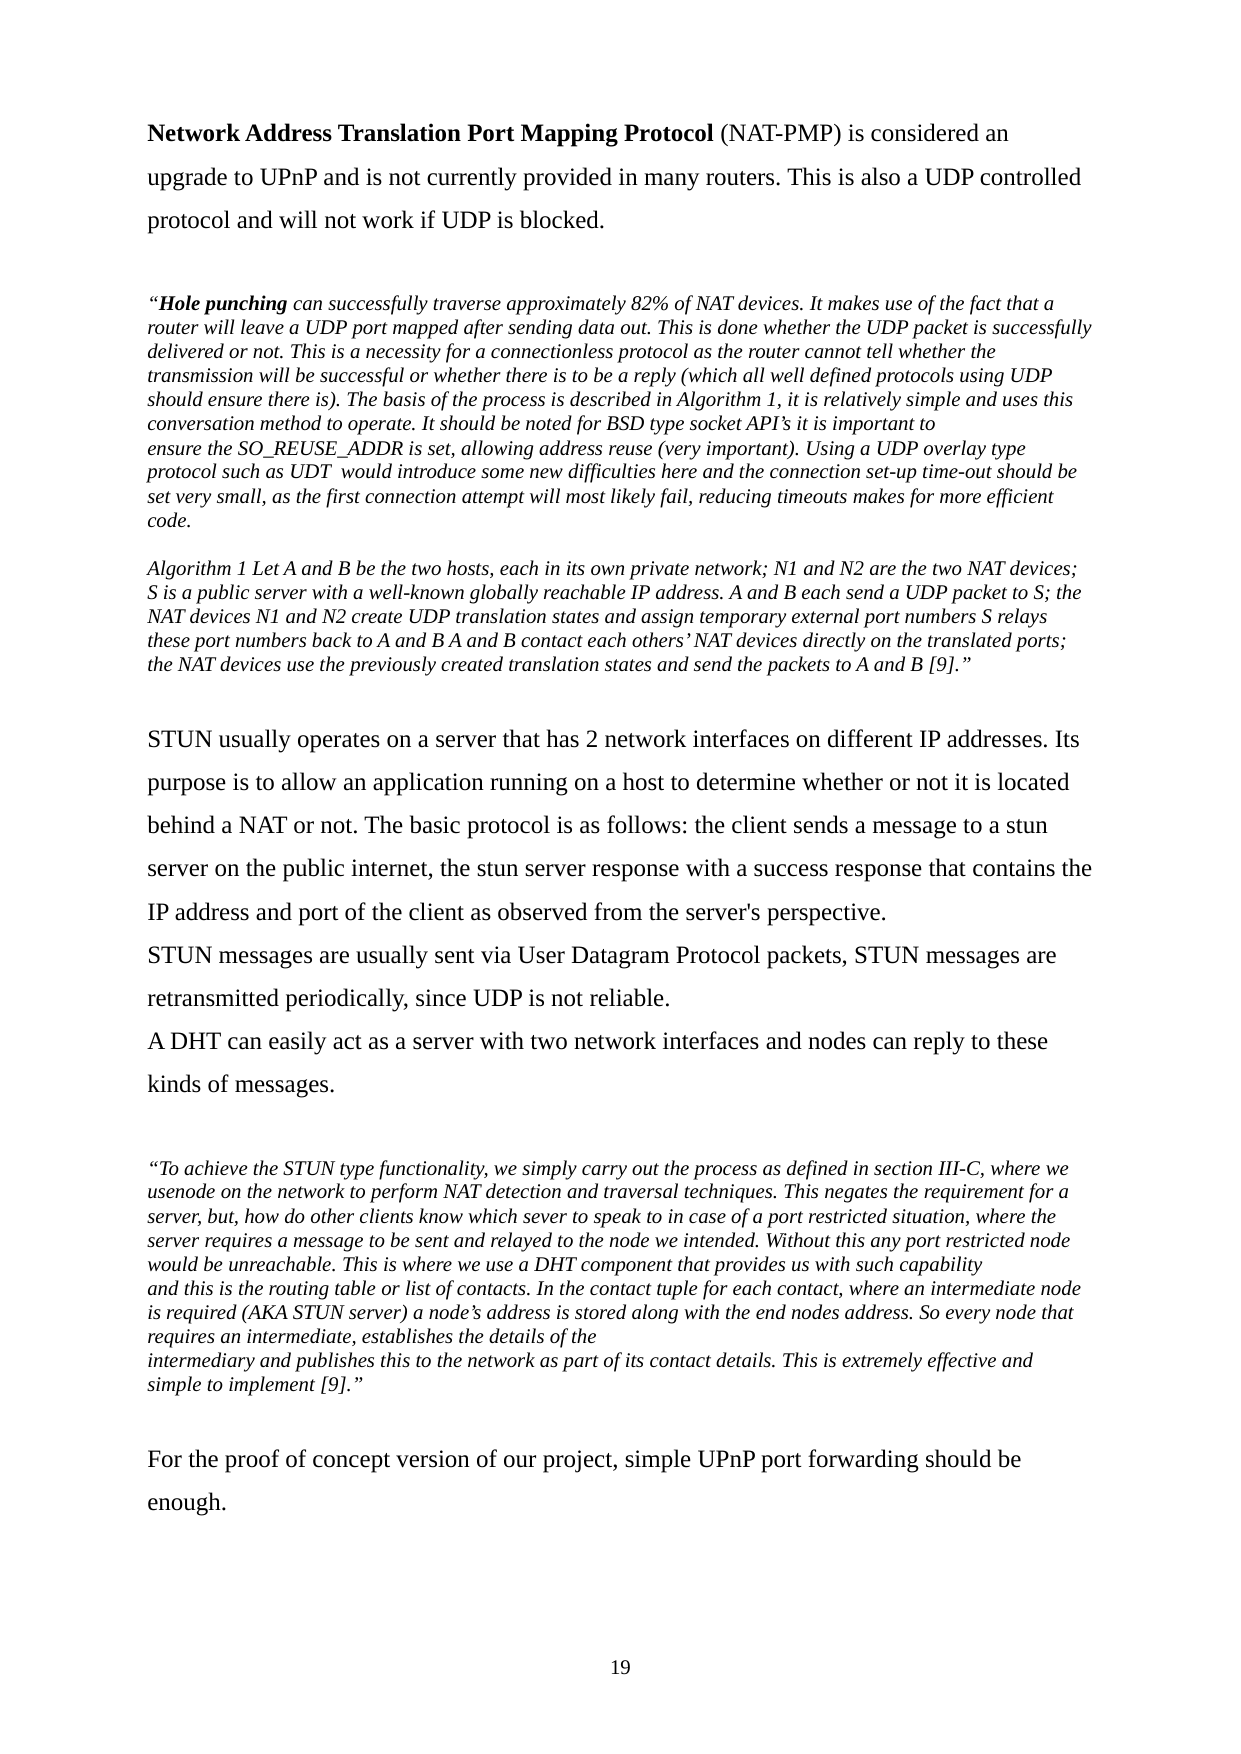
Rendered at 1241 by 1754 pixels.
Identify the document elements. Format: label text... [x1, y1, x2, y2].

text intermediary and publishes this to the network as part of its contact details. This is extremely effective and simple to implement [9].” [147, 1348, 1093, 1396]
text For the proof of concept version of our project, simple UPnP port forwarding should be enough. [147, 1444, 1093, 1516]
text Algorithm 1 Let A and B be the two hosts, each in its own private network; N1 and N2 are the two NAT devices; S is a public server with a well-known globally reachable IP address. A and B each send a UDP packet to S; the NAT devices N1 and N2 create UDP translation states and assign temporary external port numbers S relays these port numbers back to A and B A and B contact each others’ NAT devices directly on the translated ports; the NAT devices use the previously created translation states and send the packets to A and B [9].” [147, 556, 1093, 676]
text “Hole punching can successfully traverse approximately 82% of NAT devices. It makes use of the fact that a router will leave a UDP port mapped after sending data out. This is done whether the UDP packet is successfully delivered or not. This is a necessity for a connectionless protocol as the router cannot tell whether the transmission will be successful or whether there is to be a reply (which all well defined protocols using UDP should ensure there is). The basis of the process is described in Algorithm 1, it is relatively simple and uses this conversation method to operate. It should be noted for BSD type socket API’s it is important to [147, 291, 1093, 435]
text Network Address Translation Port Mapping Protocol (NAT-PMP) is considered an upgrade to UPnP and is not currently provided in many routers. This is also a UDP controlled protocol and will not work if UDP is blocked. [147, 118, 1093, 233]
text STUN usually operates on a server that has 2 network interfaces on different IP addresses. Its purpose is to allow an application running on a host to determine whether or not it is located behind a NAT or not. The basic protocol is as follows: the client sends a message to a stun server on the public internet, the stun server response with a success response that contains the IP address and port of the client as observed from the server's perspective. [147, 724, 1093, 925]
text “To achieve the STUN type functionality, we simply carry out the process as defined in section III-C, where we usenode on the network to perform NAT detection and traversal techniques. This negates the requirement for a server, but, how do other clients know which sever to speak to in case of a port restricted situation, where the server requires a message to be sent and relayed to the node we intended. Without this any port restricted node would be unreachable. This is where we use a DHT component that provides us with such capability [147, 1155, 1093, 1276]
text and this is the routing table or list of contacts. In the contact tuple for each contact, where an intermediate node is required (AKA STUN server) a node’s address is stored along with the end nodes address. So every node that requires an intermediate, establishes the details of the [147, 1276, 1093, 1348]
text ensure the SO_REUSE_ADDR is set, allowing address reuse (very important). Using a UDP overlay type protocol such as UDT would introduce some new difficulties here and the connection set-up time-out should be set very small, as the first connection attempt will most likely fail, reducing timeouts makes for more efficient code. [147, 435, 1093, 532]
text A DHT can easily act as a server with two network interfaces and nodes can reply to these kinds of messages. [147, 1026, 1093, 1098]
text STUN messages are usually sent via User Datagram Protocol packets, STUN messages are retransmitted periodically, since UDP is not reliable. [147, 940, 1093, 1012]
